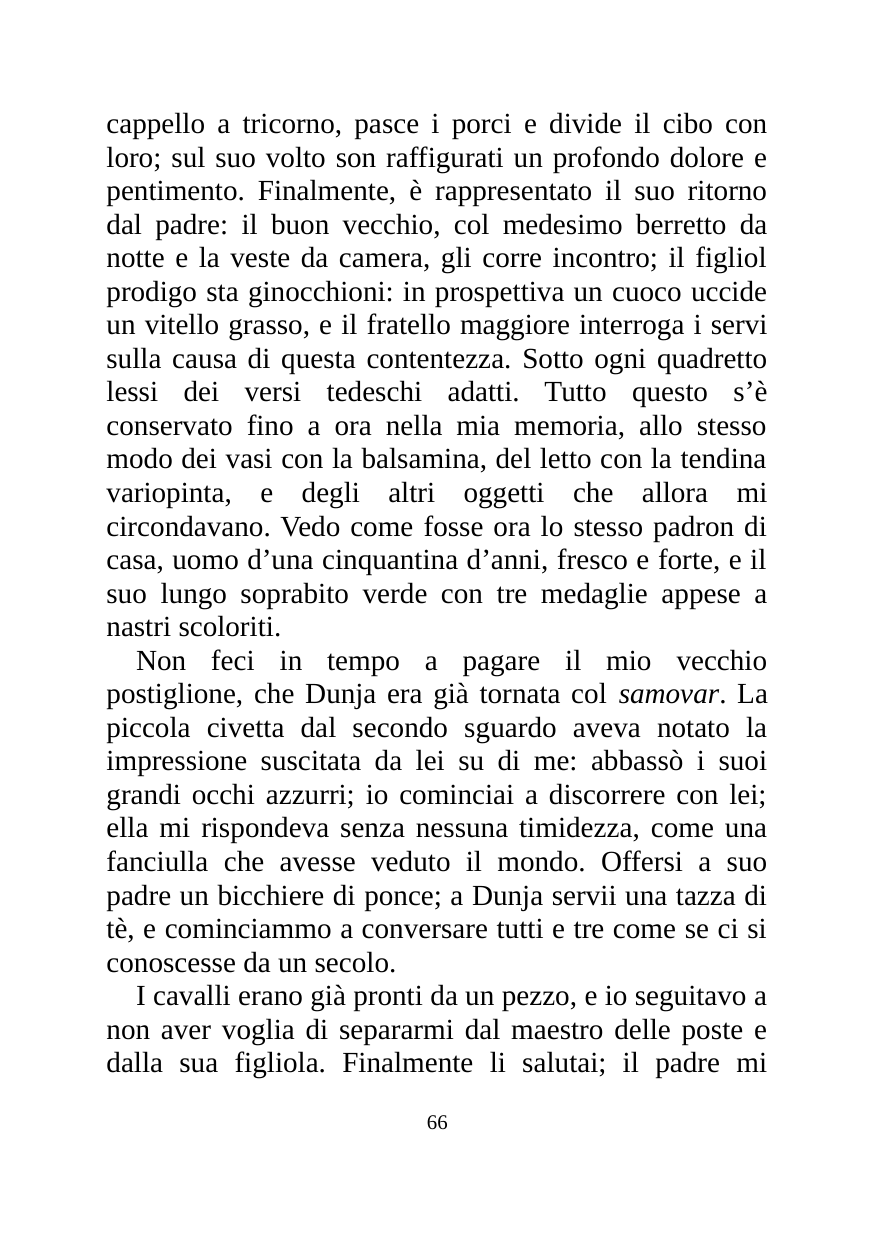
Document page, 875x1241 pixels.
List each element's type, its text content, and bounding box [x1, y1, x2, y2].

text Non feci in tempo a pagare il mio vecchio postiglione, che Dunja era già tornata col samovar. La piccola civetta dal secondo sguardo aveva notato la impressione suscitata da lei su di me: abbassò i suoi grandi occhi azzurri; io cominciai a discorrere con lei; ella mi rispondeva senza nessuna timidezza, come una fanciulla che avesse veduto il mondo. Offersi a suo padre un bicchiere di ponce; a Dunja servii una tazza di tè, e cominciammo a conversare tutti e tre come se ci si conoscesse da un secolo. [106, 643, 768, 978]
text I cavalli erano già pronti da un pezzo, e io seguitavo a non aver voglia di separarmi dal maestro delle poste e dalla sua figliola. Finalmente li salutai; il padre mi [106, 978, 768, 1079]
text cappello a tricorno, pasce i porci e divide il cibo con loro; sul suo volto son raffigurati un profondo dolore e pentimento. Finalmente, è rappresentato il suo ritorno dal padre: il buon vecchio, col medesimo berretto da notte e la veste da camera, gli corre incontro; il figliol prodigo sta ginocchioni: in prospettiva un cuoco uccide un vitello grasso, e il fratello maggiore interroga i servi sulla causa di questa contentezza. Sotto ogni quadretto lessi dei versi tedeschi adatti. Tutto questo s’è conservato fino a ora nella mia memoria, allo stesso modo dei vasi con la balsamina, del letto con la tendina variopinta, e degli altri oggetti che allora mi circondavano. Vedo come fosse ora lo stesso padron di casa, uomo d’una cinquantina d’anni, fresco e forte, e il suo lungo soprabito verde con tre medaglie appese a nastri scoloriti. [106, 106, 768, 643]
